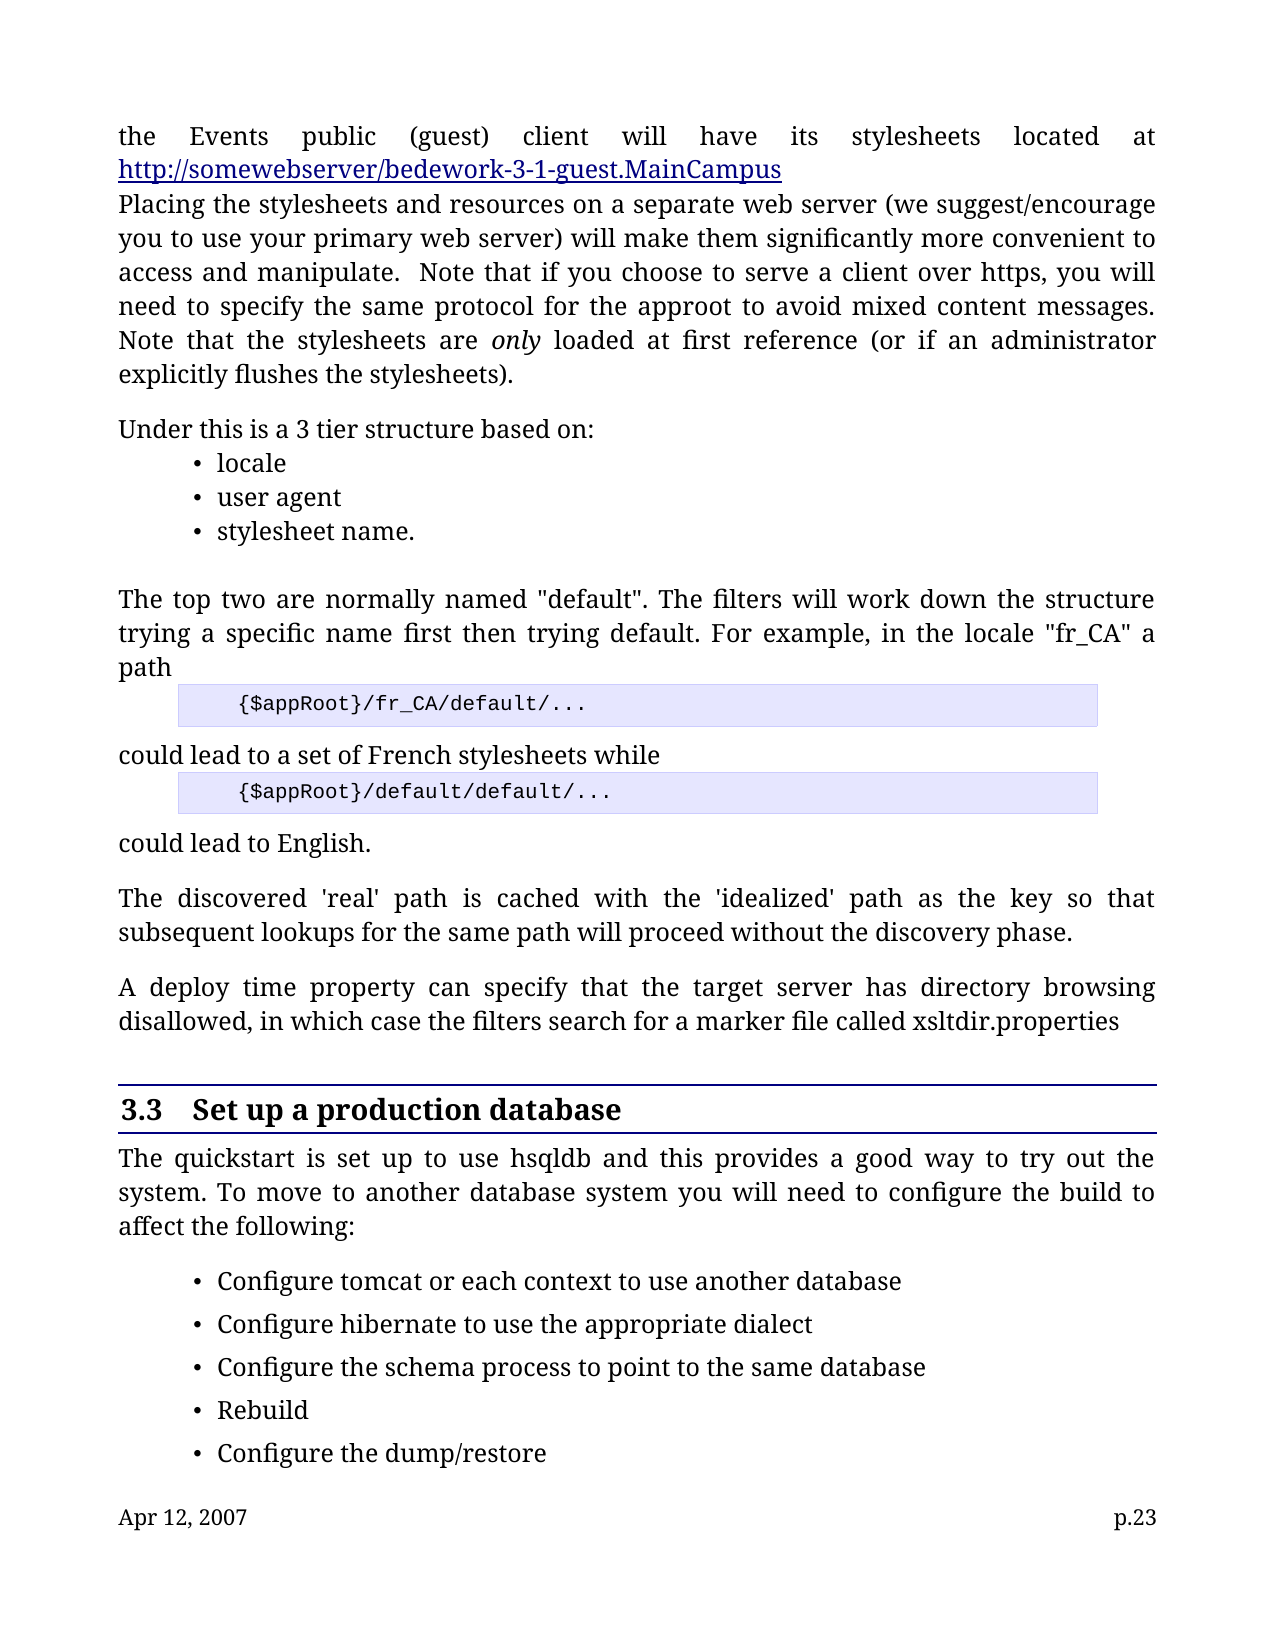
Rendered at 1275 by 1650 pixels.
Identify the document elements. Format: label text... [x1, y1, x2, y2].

text could lead to a set of French stylesheets while [118, 738, 1157, 772]
list Configure tomcat or each context to use another database [193, 1263, 1157, 1297]
text the Events public (guest) client will have its stylesheets located at http://somewebserver/bedework-3-1-guest.MainCampus [118, 118, 1157, 186]
list stylesheet name. [193, 514, 1157, 548]
text Under this is a 3 tier structure based on: [118, 412, 1157, 446]
text The top two are normally named "default". The filters will work down the structure trying a specific name first then trying default. For example, in the locale "fr_CA" a path [118, 582, 1157, 684]
subtitle Set up a production database [118, 1086, 1157, 1132]
text could lead to English. [118, 825, 1157, 859]
text {$appRoot}/fr_CA/default/... [179, 685, 1097, 726]
text Placing the stylesheets and resources on a separate web server (we suggest/encourage you to use your primary web server) will make them significantly more convenient to access and manipulate. Note that if you choose to serve a client over https, you will need to specify the same protocol for the approot to avoid mixed content messages. Note that the stylesheets are only loaded at first reference (or if an administrator explicitly flushes the stylesheets). [118, 186, 1157, 391]
list Configure the dump/restore [193, 1436, 1157, 1469]
list Configure the schema process to point to the same database [193, 1349, 1157, 1383]
list locale [193, 446, 1157, 480]
text The quickstart is set up to use hsqldb and this provides a good way to try out the system. To move to another database system you will need to configure the build to affect the following: [118, 1140, 1157, 1242]
list user agent [193, 480, 1157, 514]
list Rebuild [193, 1392, 1157, 1427]
text {$appRoot}/default/default/... [179, 773, 1097, 813]
text A deploy time property can specify that the target server has directory browsing disallowed, in which case the filters search for a marker file called xsltdir.properties [118, 969, 1157, 1038]
text The discovered 'real' path is cached with the 'idealized' path as the key so that subsequent lookups for the same path will proceed without the discovery phase. [118, 880, 1157, 948]
list Configure hibernate to use the appropriate dialect [193, 1306, 1157, 1341]
